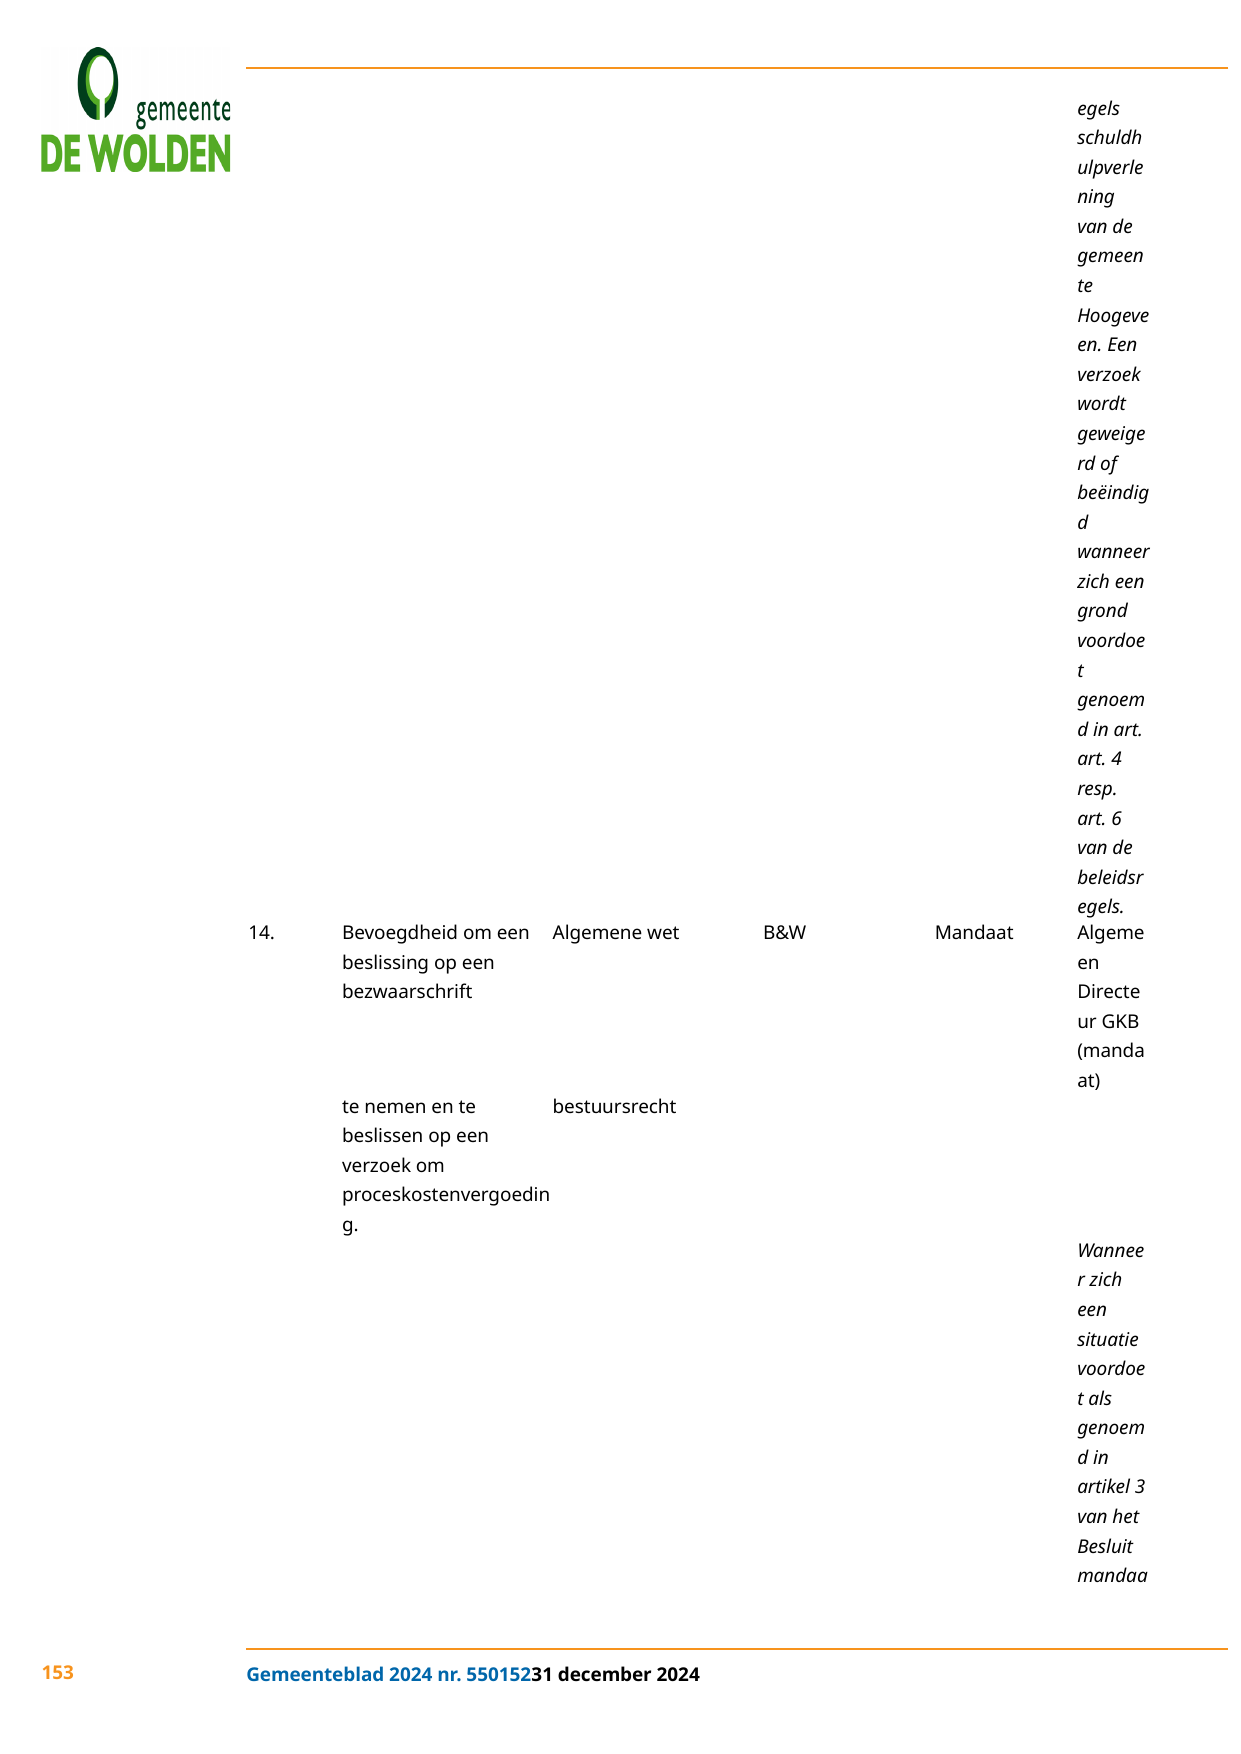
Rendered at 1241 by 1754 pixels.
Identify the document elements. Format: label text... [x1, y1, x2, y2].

table_cell 14. [248, 919, 342, 1093]
table_cell [248, 1093, 342, 1237]
table_cell [935, 1237, 1077, 1588]
table_cell Algemeen Directeur GKB (mandaat) [1077, 919, 1152, 1093]
table_cell Bevoegdheid om een beslissing op een bezwaarschrift [342, 919, 552, 1093]
table_cell B&W [763, 919, 934, 1093]
table_cell [248, 95, 342, 919]
table_cell [1077, 1093, 1152, 1237]
picture [41, 47, 231, 172]
table_cell [763, 1237, 934, 1588]
table_cell Wanneer zich een situatie voordoet als genoemd in artikel 3 van het Besluit mandaa [1077, 1237, 1152, 1588]
table_cell [553, 95, 763, 919]
table_cell [342, 1237, 552, 1588]
table_cell [935, 1093, 1077, 1237]
table_cell te nemen en te beslissen op een verzoek om proceskostenvergoeding. [342, 1093, 552, 1237]
table_cell [342, 95, 552, 919]
table_cell [763, 95, 934, 919]
table_cell [553, 1237, 763, 1588]
table_cell [763, 1093, 934, 1237]
table_cell Mandaat [935, 919, 1077, 1093]
table_cell bestuursrecht [553, 1093, 763, 1237]
table_cell [248, 1237, 342, 1588]
table_cell Algemene wet [553, 919, 763, 1093]
table_cell [935, 95, 1077, 919]
table_cell egels schuldhulpverlening van de gemeente Hoogeveen. Een verzoek wordt geweigerd of beëindigd wanneer zich een grond voordoet genoemd in art. art. 4 resp. art. 6 van de beleidsregels. [1077, 95, 1152, 919]
